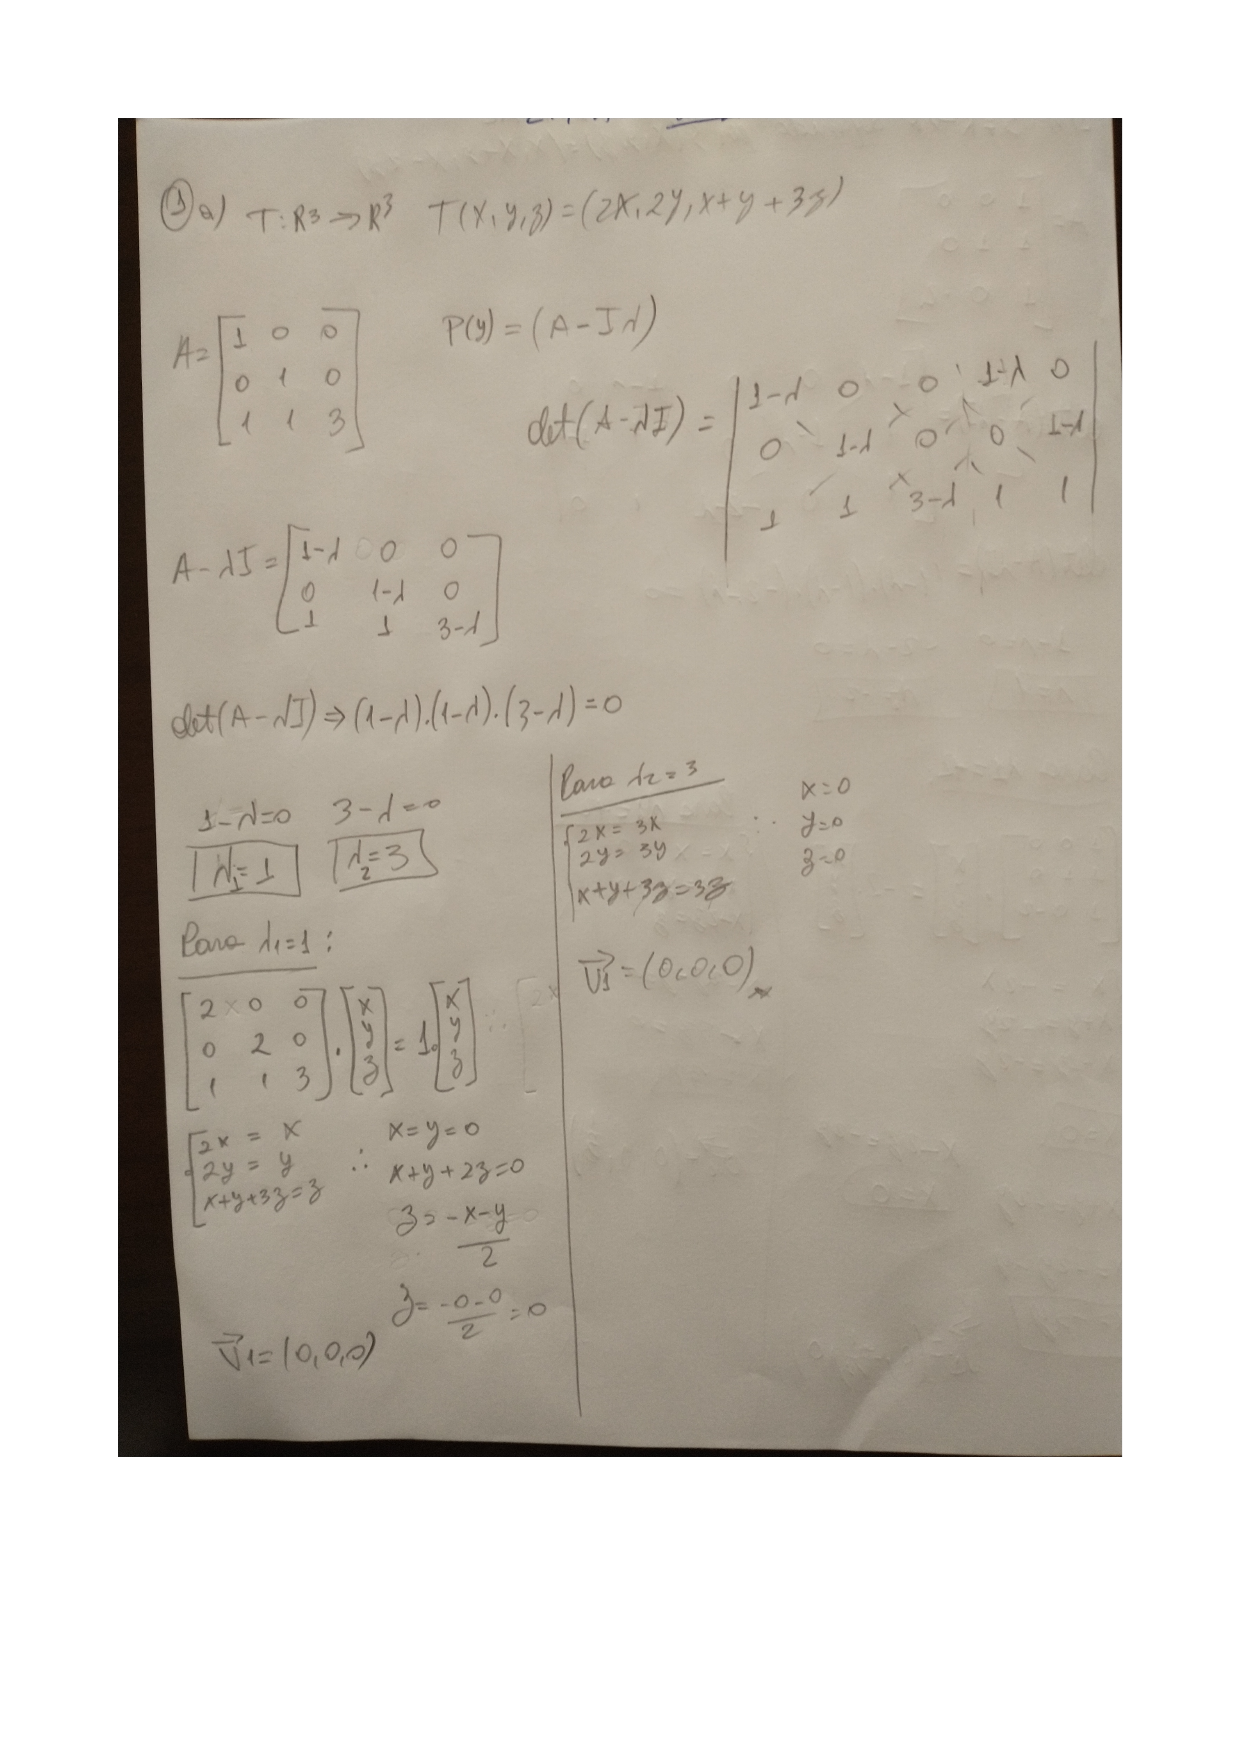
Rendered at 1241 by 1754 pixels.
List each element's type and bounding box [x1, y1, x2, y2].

picture [118, 118, 1123, 1457]
